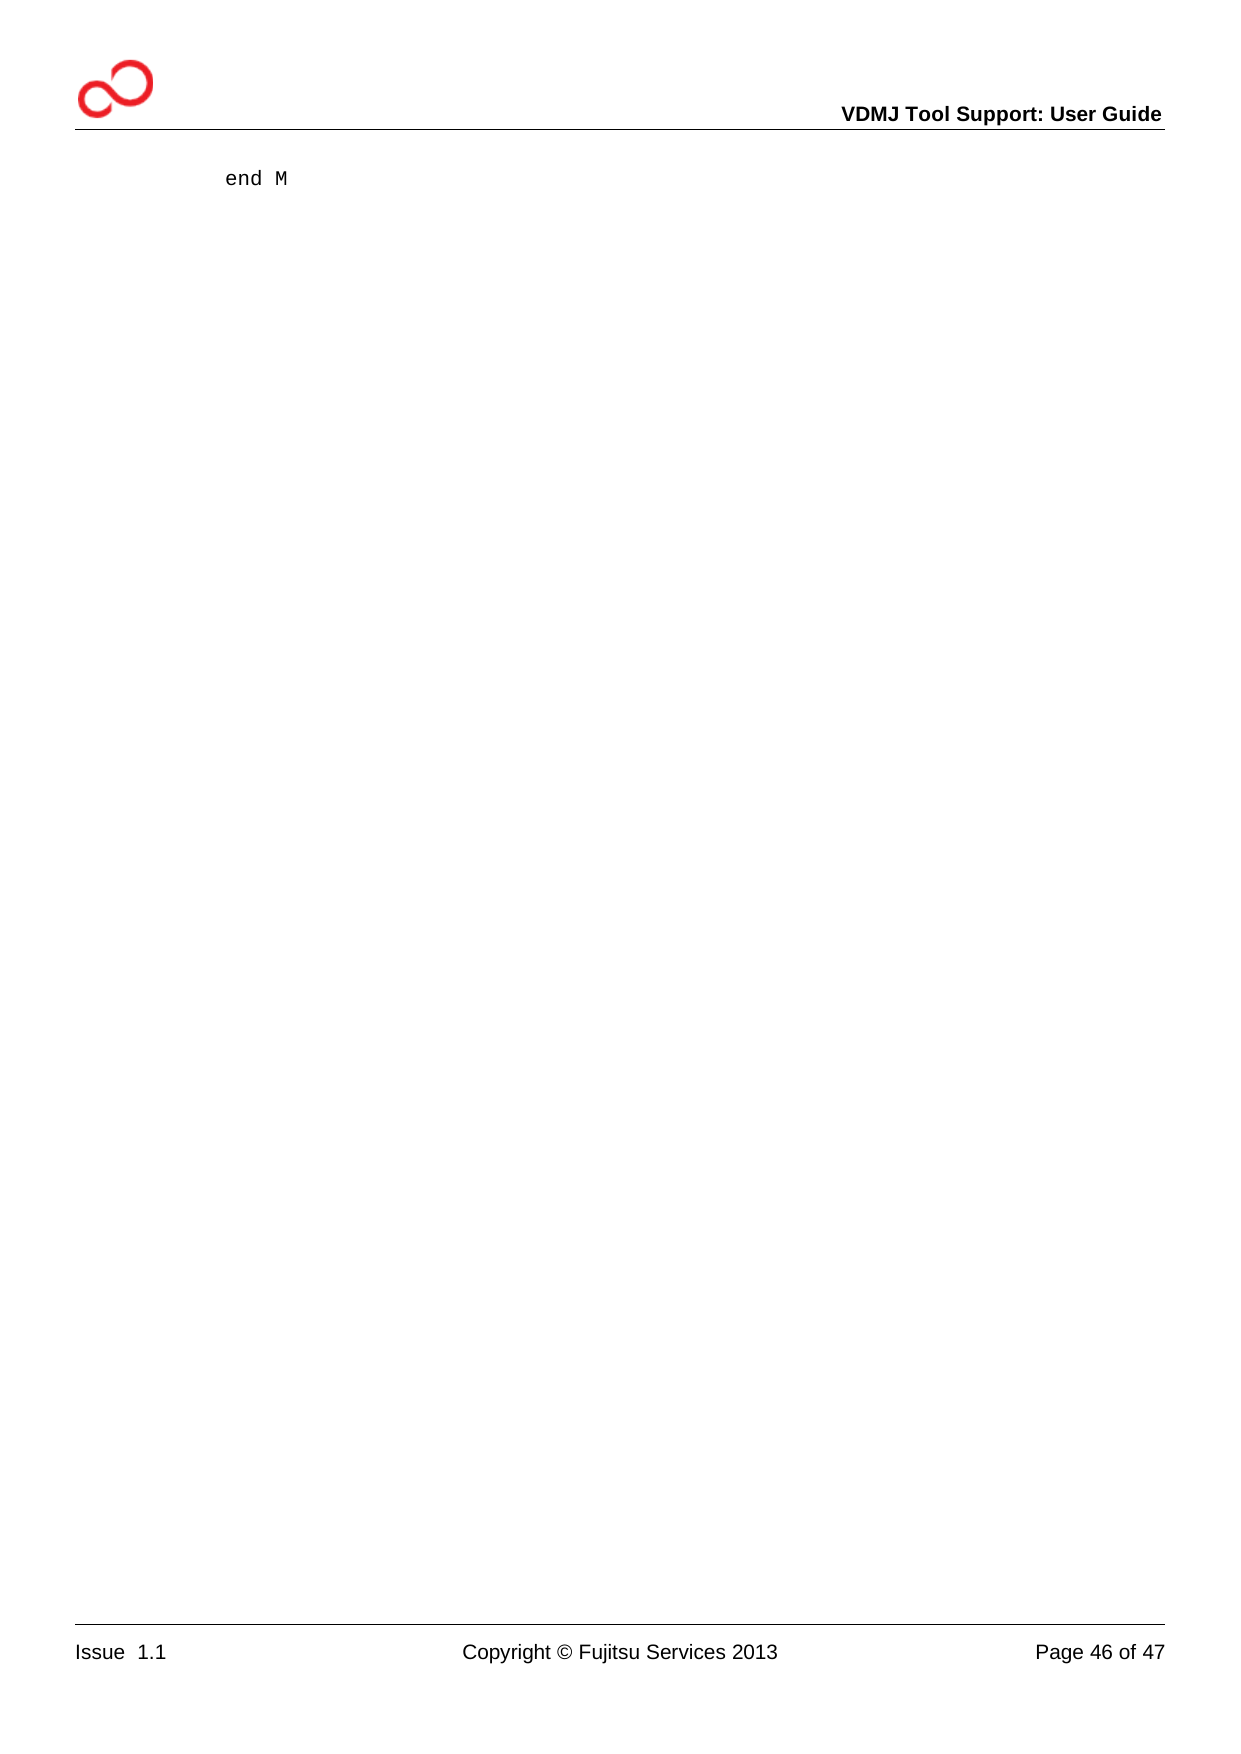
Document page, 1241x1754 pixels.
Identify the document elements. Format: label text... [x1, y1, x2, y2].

text end M [225, 168, 1165, 190]
picture [78, 52, 153, 128]
